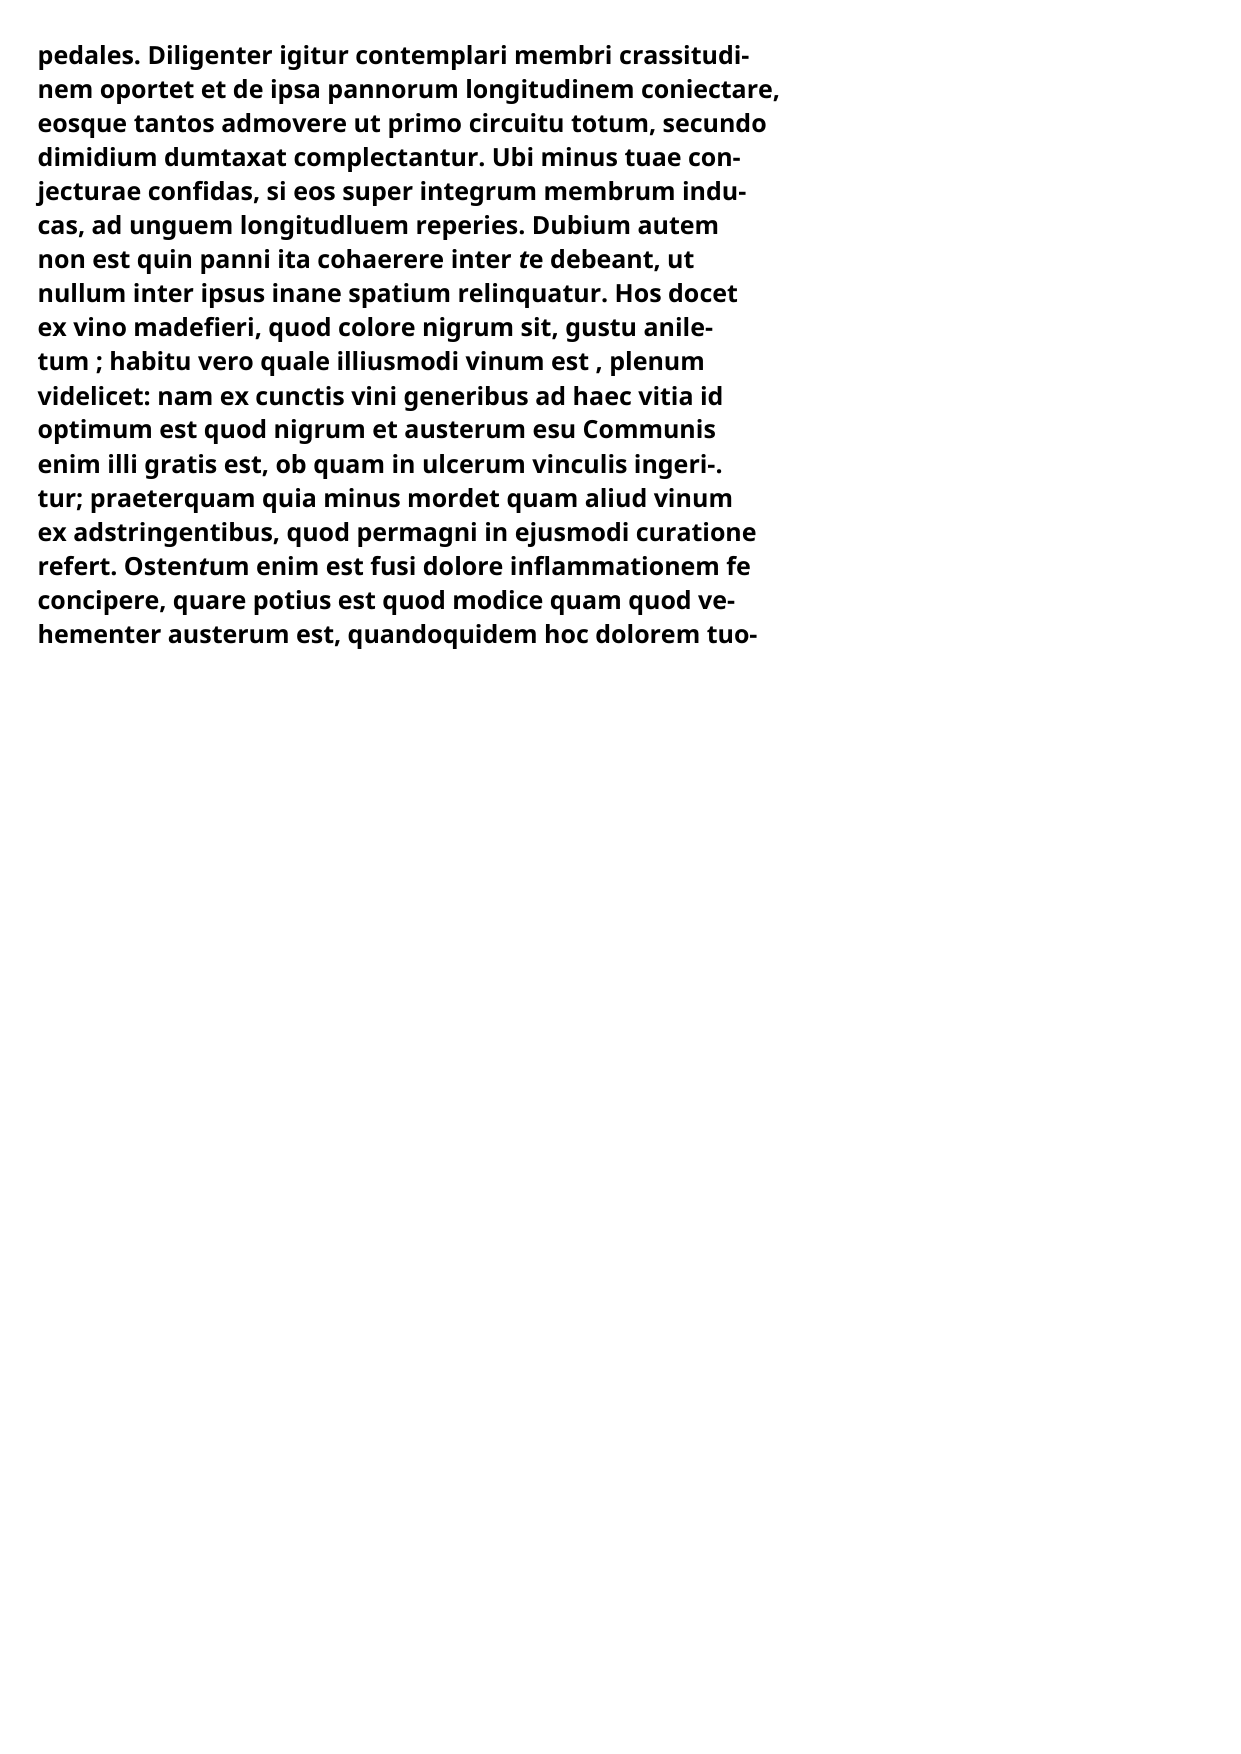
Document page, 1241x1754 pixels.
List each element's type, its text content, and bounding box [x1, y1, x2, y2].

text pedales. Diligenter igitur contemplari membri crassitudi- nem oportet et de ipsa pannorum longitudinem coniectare, eosque tantos admovere ut primo circuitu totum, secundo dimidium dumtaxat complectantur. Ubi minus tuae con- jecturae confidas, si eos super integrum membrum indu- cas, ad unguem longitudluem reperies. Dubium autem non est quin panni ita cohaerere inter te debeant, ut nullum inter ipsus inane spatium relinquatur. Hos docet ex vino madefieri, quod colore nigrum sit, gustu anile- tum ; habitu vero quale illiusmodi vinum est , plenum videlicet: nam ex cunctis vini generibus ad haec vitia id optimum est quod nigrum et austerum esu Communis enim illi gratis est, ob quam in ulcerum vinculis ingeri-. tur; praeterquam quia minus mordet quam aliud vinum ex adstringentibus, quod permagni in ejusmodi curatione refert. Ostentum enim est fusi dolore inflammationem fe concipere, quare potius est quod modice quam quod ve- hementer austerum est, quandoquidem hoc dolorem tuo- [37, 37, 1203, 651]
